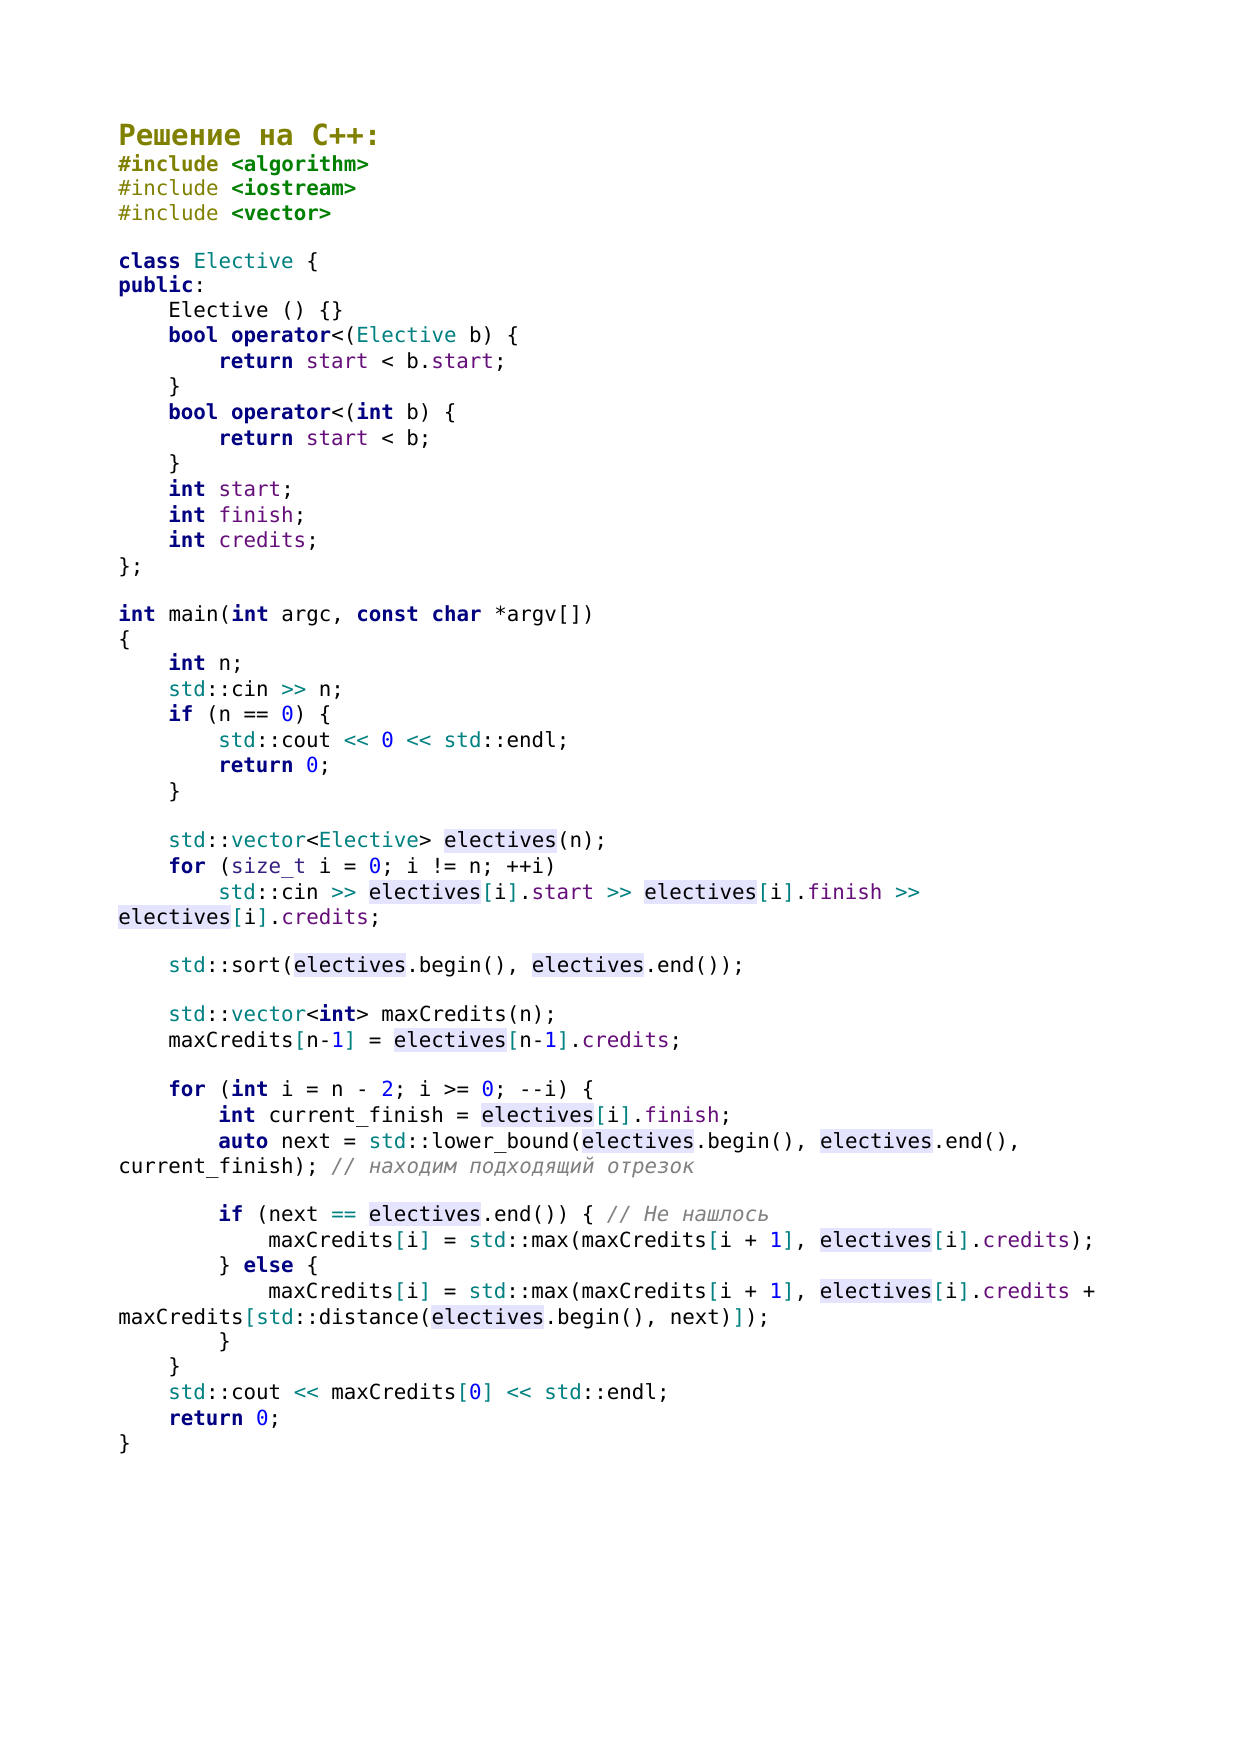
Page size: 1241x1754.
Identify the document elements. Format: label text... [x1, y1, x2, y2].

text return start < b.start; [118, 349, 1122, 374]
text } [118, 1431, 1122, 1456]
text std::cin >> electives[i].start >> electives[i].finish >> electives[i].credits; [118, 880, 1122, 929]
text return start < b; [118, 426, 1122, 451]
text int current_finish = electives[i].finish; [118, 1103, 1122, 1129]
text #include <iostream> [118, 176, 1122, 201]
text } [118, 451, 1122, 477]
text } [118, 1354, 1122, 1380]
text } [118, 1329, 1122, 1354]
text { [118, 627, 1122, 651]
text if (next == electives.end()) { // Не нашлось [118, 1202, 1122, 1228]
text }; [118, 554, 1122, 578]
text auto next = std::lower_bound(electives.begin(), electives.end(), current_finish); // находим подходящий отрезок [118, 1129, 1122, 1178]
text } else { [118, 1253, 1122, 1279]
text #include <vector> [118, 201, 1122, 225]
text Решение на С++: [118, 118, 1122, 152]
text int start; [118, 477, 1122, 503]
text int finish; [118, 503, 1122, 528]
text if (n == 0) { [118, 702, 1122, 728]
text #include <algorithm> [118, 152, 1122, 176]
text return 0; [118, 1406, 1122, 1431]
text public: [118, 273, 1122, 298]
text std::sort(electives.begin(), electives.end()); [118, 953, 1122, 979]
text for (int i = n - 2; i >= 0; --i) { [118, 1077, 1122, 1103]
text bool operator<(Elective b) { [118, 323, 1122, 349]
text bool operator<(int b) { [118, 400, 1122, 426]
text int credits; [118, 528, 1122, 554]
text std::cin >> n; [118, 677, 1122, 702]
text class Elective { [118, 249, 1122, 273]
text std::vector<Elective> electives(n); [118, 828, 1122, 854]
text std::vector<int> maxCredits(n); [118, 1002, 1122, 1028]
text std::cout << 0 << std::endl; [118, 728, 1122, 753]
text maxCredits[n-1] = electives[n-1].credits; [118, 1028, 1122, 1054]
text Elective () {} [118, 298, 1122, 323]
text } [118, 779, 1122, 805]
text maxCredits[i] = std::max(maxCredits[i + 1], electives[i].credits); [118, 1228, 1122, 1253]
text } [118, 374, 1122, 400]
text return 0; [118, 753, 1122, 779]
text int main(int argc, const char *argv[]) [118, 602, 1122, 627]
text maxCredits[i] = std::max(maxCredits[i + 1], electives[i].credits + maxCredits[std::distance(electives.begin(), next)]); [118, 1279, 1122, 1329]
text std::cout << maxCredits[0] << std::endl; [118, 1380, 1122, 1406]
text for (size_t i = 0; i != n; ++i) [118, 854, 1122, 880]
text int n; [118, 651, 1122, 677]
